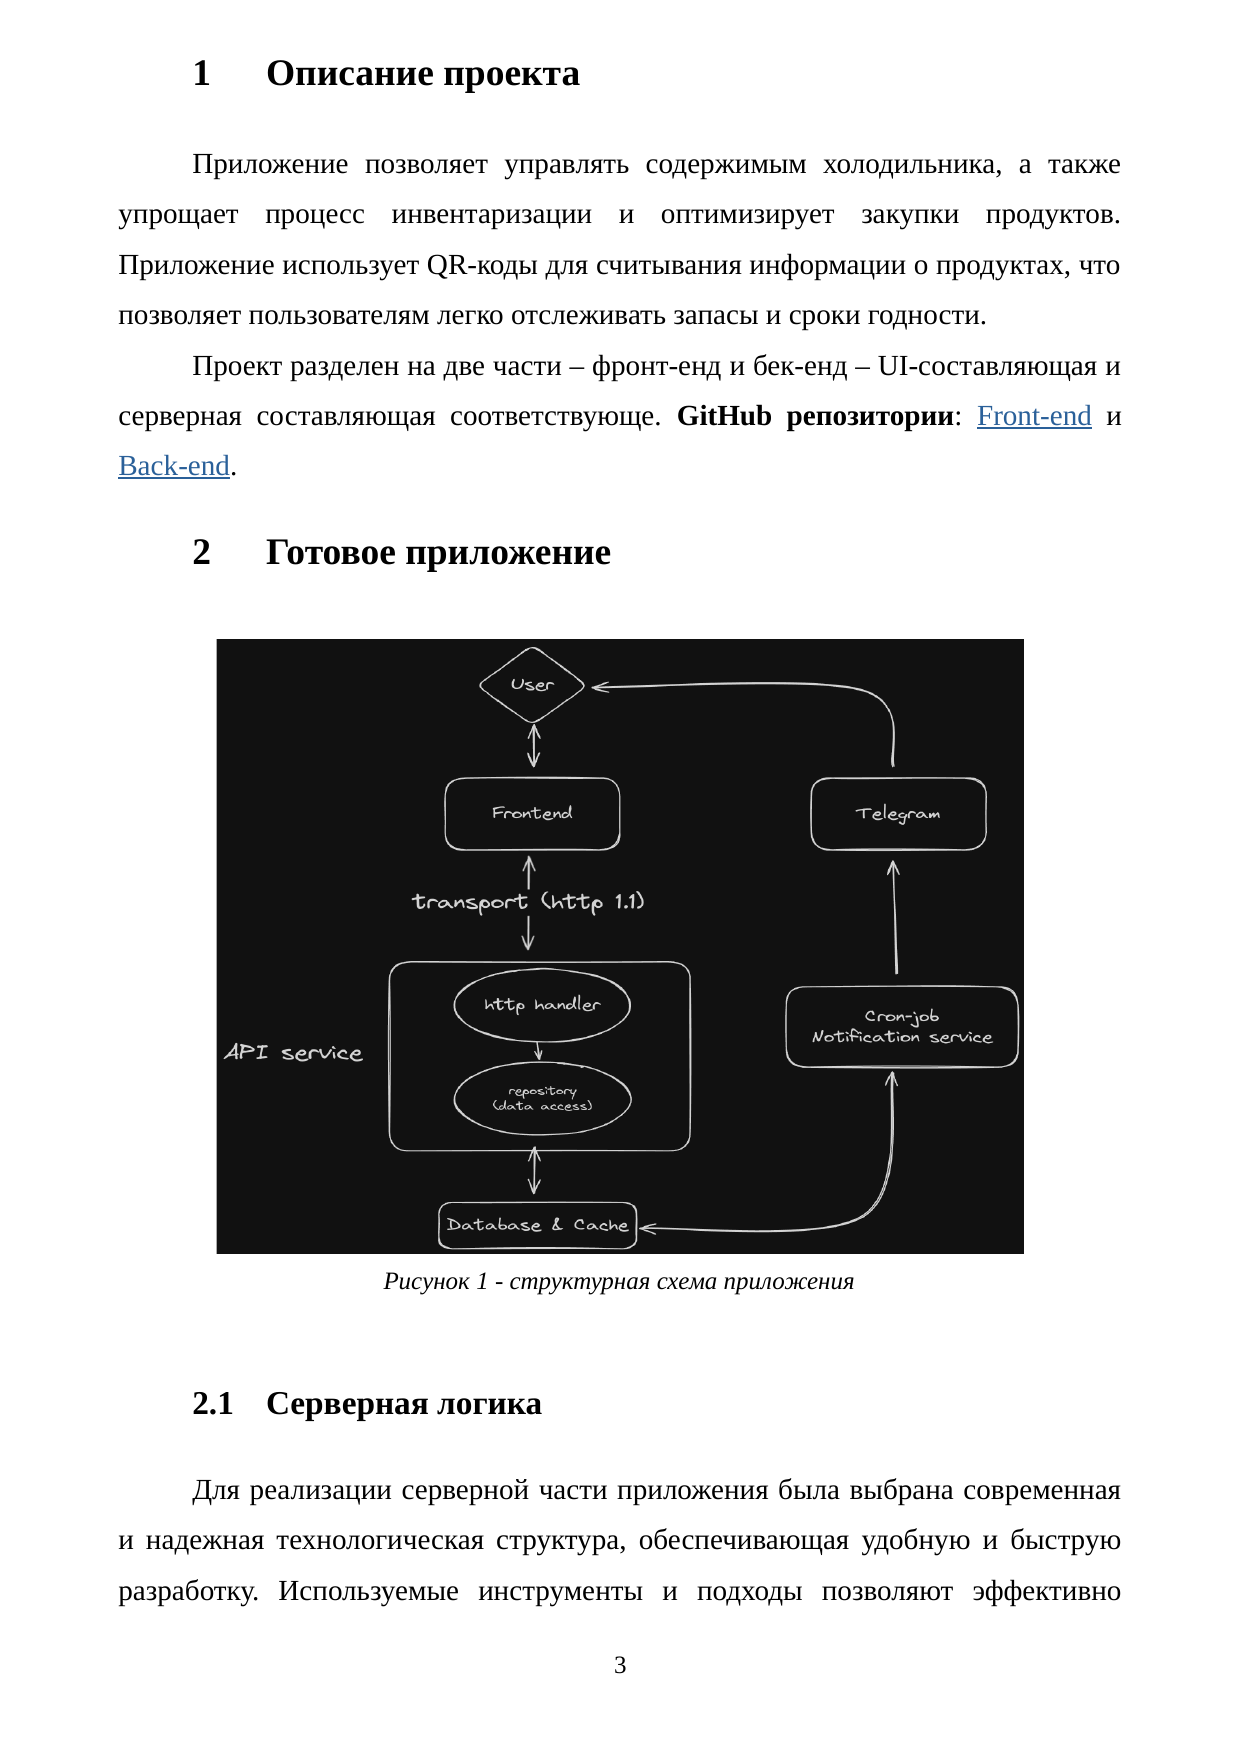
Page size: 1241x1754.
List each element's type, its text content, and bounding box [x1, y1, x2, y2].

picture [216, 639, 1024, 1254]
subtitle Описание проекта [118, 50, 1122, 93]
text Для реализации серверной части приложения была выбрана современная и надежная технологическая структура, обеспечивающая удобную и быструю разработку. Используемые инструменты и подходы позволяют эффективно [118, 1472, 1122, 1606]
subtitle Серверная логика [118, 1383, 1122, 1422]
text Рисунок 1 - структурная схема приложения [118, 1266, 1122, 1295]
text Проект разделен на две части – фронт-енд и бек-енд – UI-составляющая и серверная составляющая соответствующе. GitHub репозитории: Front-end и Back-end. [118, 348, 1122, 482]
subtitle Готовое приложение [118, 530, 1122, 573]
text Приложение позволяет управлять содержимым холодильника, а также упрощает процесс инвентаризации и оптимизирует закупки продуктов. Приложение использует QR-коды для считывания информации о продуктах, что позволяет пользователям легко отслеживать запасы и сроки годности. [118, 146, 1122, 331]
